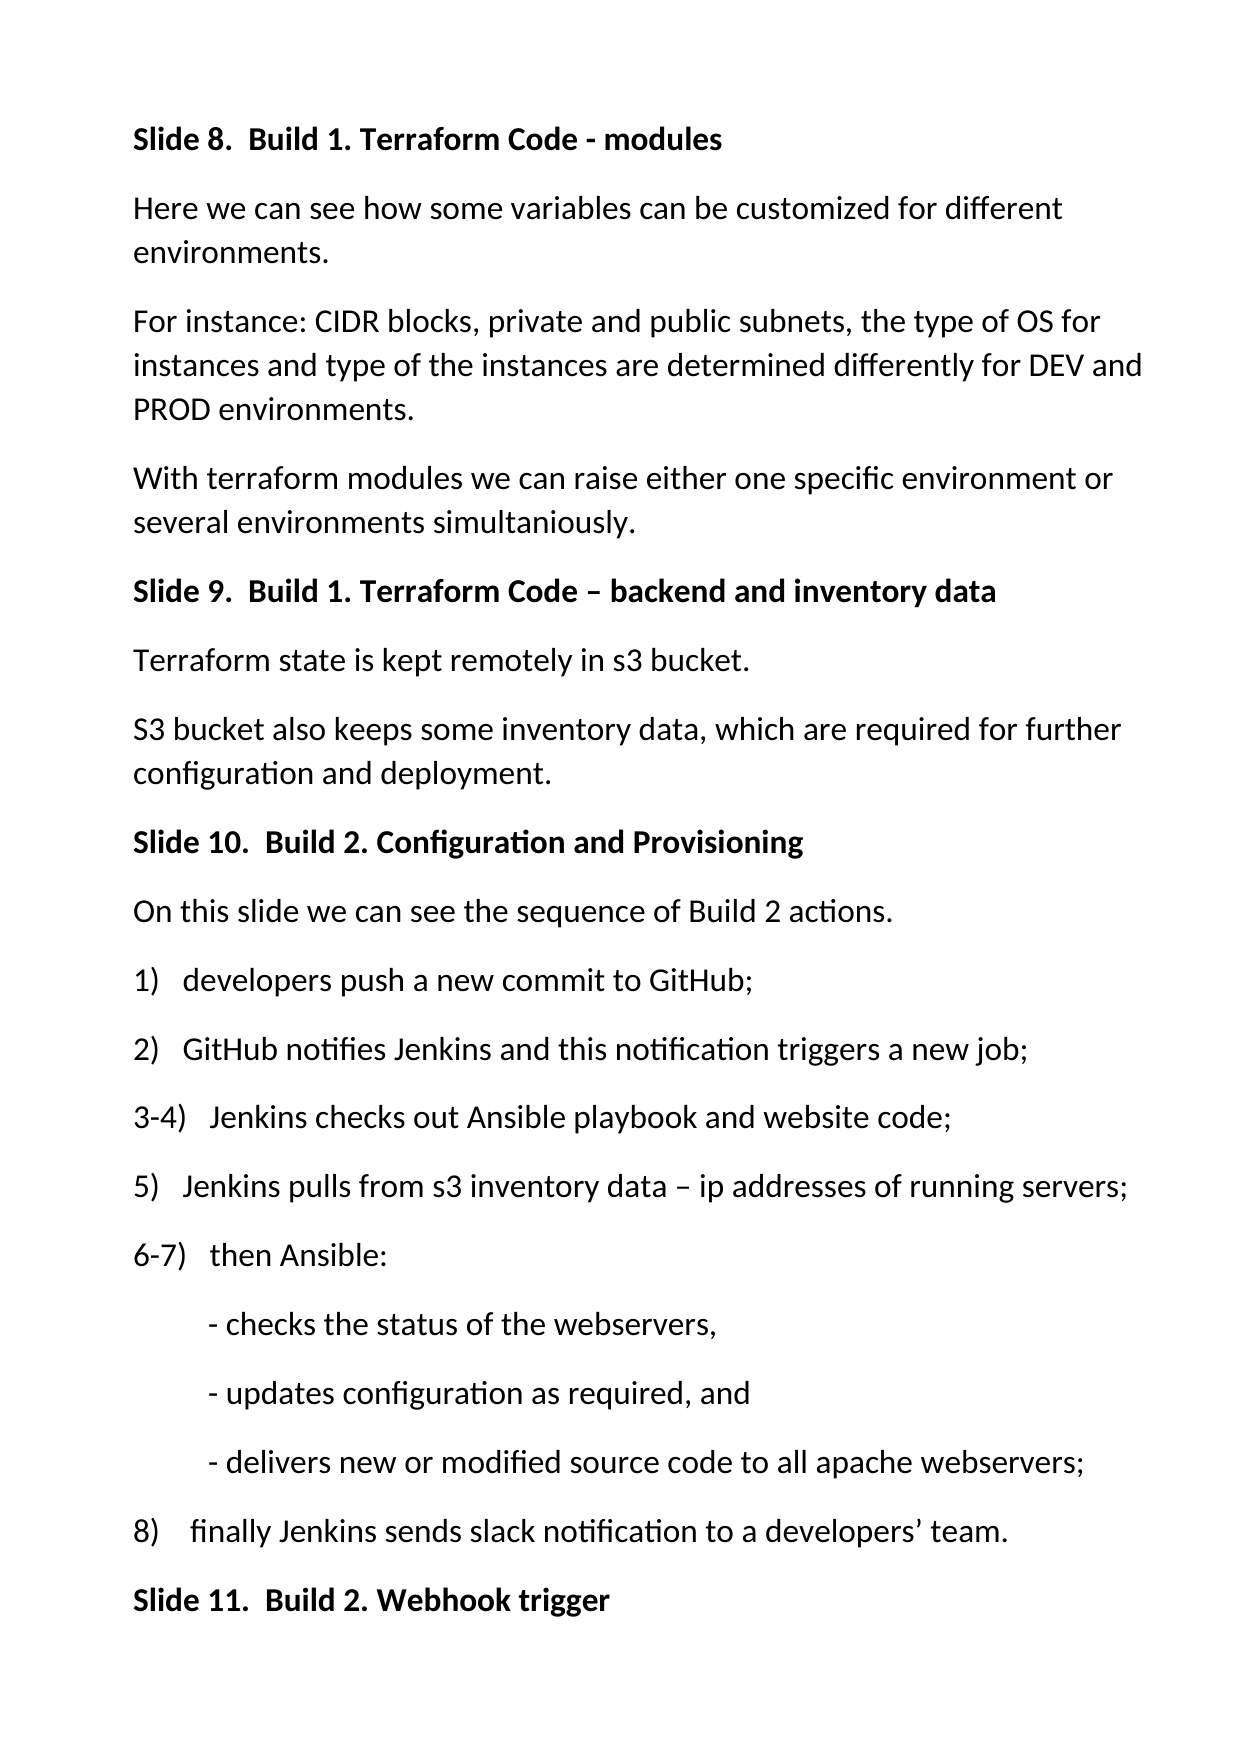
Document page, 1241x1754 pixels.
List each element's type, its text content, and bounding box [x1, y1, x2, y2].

text With terraform modules we can raise either one specific environment or several environments simultaniously. [133, 457, 1152, 542]
text 2) GitHub notifies Jenkins and this notification triggers a new job; [133, 1027, 1152, 1068]
text 6-7) then Ansible: [133, 1234, 1152, 1275]
text - updates configuration as required, and [133, 1372, 1152, 1413]
text Slide 9. Build 1. Terraform Code – backend and inventory data [133, 570, 1152, 611]
text Slide 10. Build 2. Configuration and Provisioning [133, 821, 1152, 861]
text On this slide we can see the sequence of Build 2 actions. [133, 889, 1152, 930]
text 3-4) Jenkins checks out Ansible playbook and website code; [133, 1096, 1152, 1137]
text - checks the status of the webservers, [133, 1303, 1152, 1344]
text 1) developers push a new commit to GitHub; [133, 958, 1152, 999]
text Slide 8. Build 1. Terraform Code - modules [133, 118, 1152, 159]
text For instance: CIDR blocks, private and public subnets, the type of OS for instances and type of the instances are determined differently for DEV and PROD environments. [133, 300, 1152, 429]
text Here we can see how some variables can be customized for different environments. [133, 187, 1152, 272]
text 8) finally Jenkins sends slack notification to a developers’ team. [133, 1510, 1152, 1551]
text S3 bucket also keeps some inventory data, which are required for further configuration and deployment. [133, 708, 1152, 792]
text 5) Jenkins pulls from s3 inventory data – ip addresses of running servers; [133, 1165, 1152, 1206]
text Slide 11. Build 2. Webhook trigger [133, 1579, 1152, 1620]
text Terraform state is kept remotely in s3 bucket. [133, 639, 1152, 679]
text - delivers new or modified source code to all apache webservers; [133, 1441, 1152, 1482]
